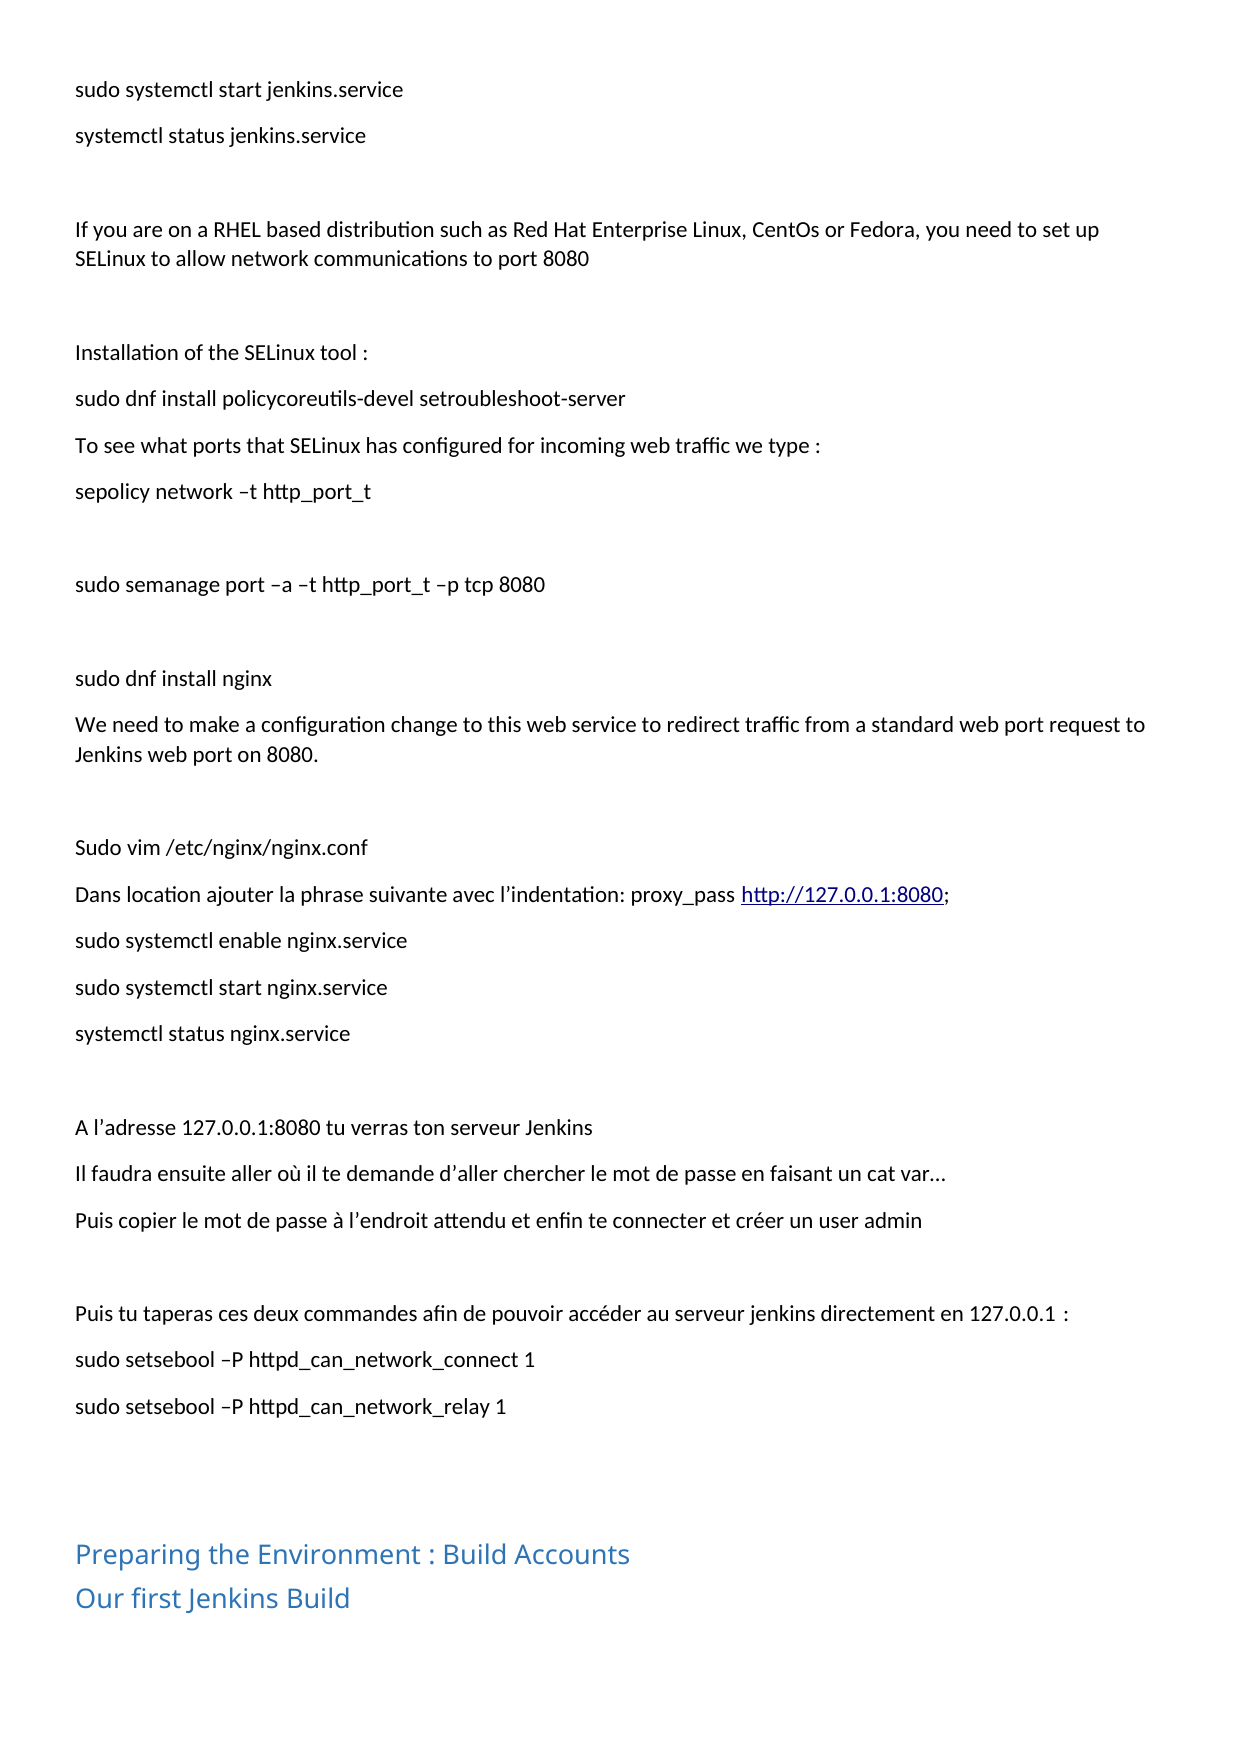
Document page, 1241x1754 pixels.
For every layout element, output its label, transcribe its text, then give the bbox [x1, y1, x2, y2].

text Dans location ajouter la phrase suivante avec l’indentation: proxy_pass http://127.0.0.1:8080; [75, 880, 1165, 908]
text Puis copier le mot de passe à l’endroit attendu et enfin te connecter et créer un user admin [75, 1206, 1165, 1234]
text sepolicy network –t http_port_t [75, 477, 1165, 505]
text Sudo vim /etc/nginx/nginx.conf [75, 833, 1165, 861]
text sudo systemctl start jenkins.service [75, 75, 1165, 103]
text sudo dnf install nginx [75, 664, 1165, 692]
text We need to make a configuration change to this web service to redirect traffic from a standard web port request to Jenkins web port on 8080. [75, 710, 1165, 768]
text Puis tu taperas ces deux commandes afin de pouvoir accéder au serveur jenkins directement en 127.0.0.1 : [75, 1299, 1165, 1327]
text Installation of the SELinux tool : [75, 338, 1165, 366]
text To see what ports that SELinux has configured for incoming web traffic we type : [75, 431, 1165, 459]
text A l’adresse 127.0.0.1:8080 tu verras ton serveur Jenkins [75, 1113, 1165, 1141]
subtitle Our first Jenkins Build [75, 1579, 1165, 1616]
text sudo semanage port –a –t http_port_t –p tcp 8080 [75, 571, 1165, 598]
text sudo dnf install policycoreutils-devel setroubleshoot-server [75, 384, 1165, 412]
subtitle Preparing the Environment : Build Accounts [75, 1536, 1165, 1573]
text Il faudra ensuite aller où il te demande d’aller chercher le mot de passe en faisant un cat var… [75, 1159, 1165, 1187]
text sudo systemctl enable nginx.service [75, 926, 1165, 954]
text systemctl status nginx.service [75, 1019, 1165, 1047]
text sudo systemctl start nginx.service [75, 973, 1165, 1001]
text sudo setsebool –P httpd_can_network_connect 1 [75, 1345, 1165, 1373]
text If you are on a RHEL based distribution such as Red Hat Enterprise Linux, CentOs or Fedora, you need to set up SELinux to allow network communications to port 8080 [75, 215, 1165, 273]
text systemctl status jenkins.service [75, 122, 1165, 149]
text sudo setsebool –P httpd_can_network_relay 1 [75, 1392, 1165, 1420]
